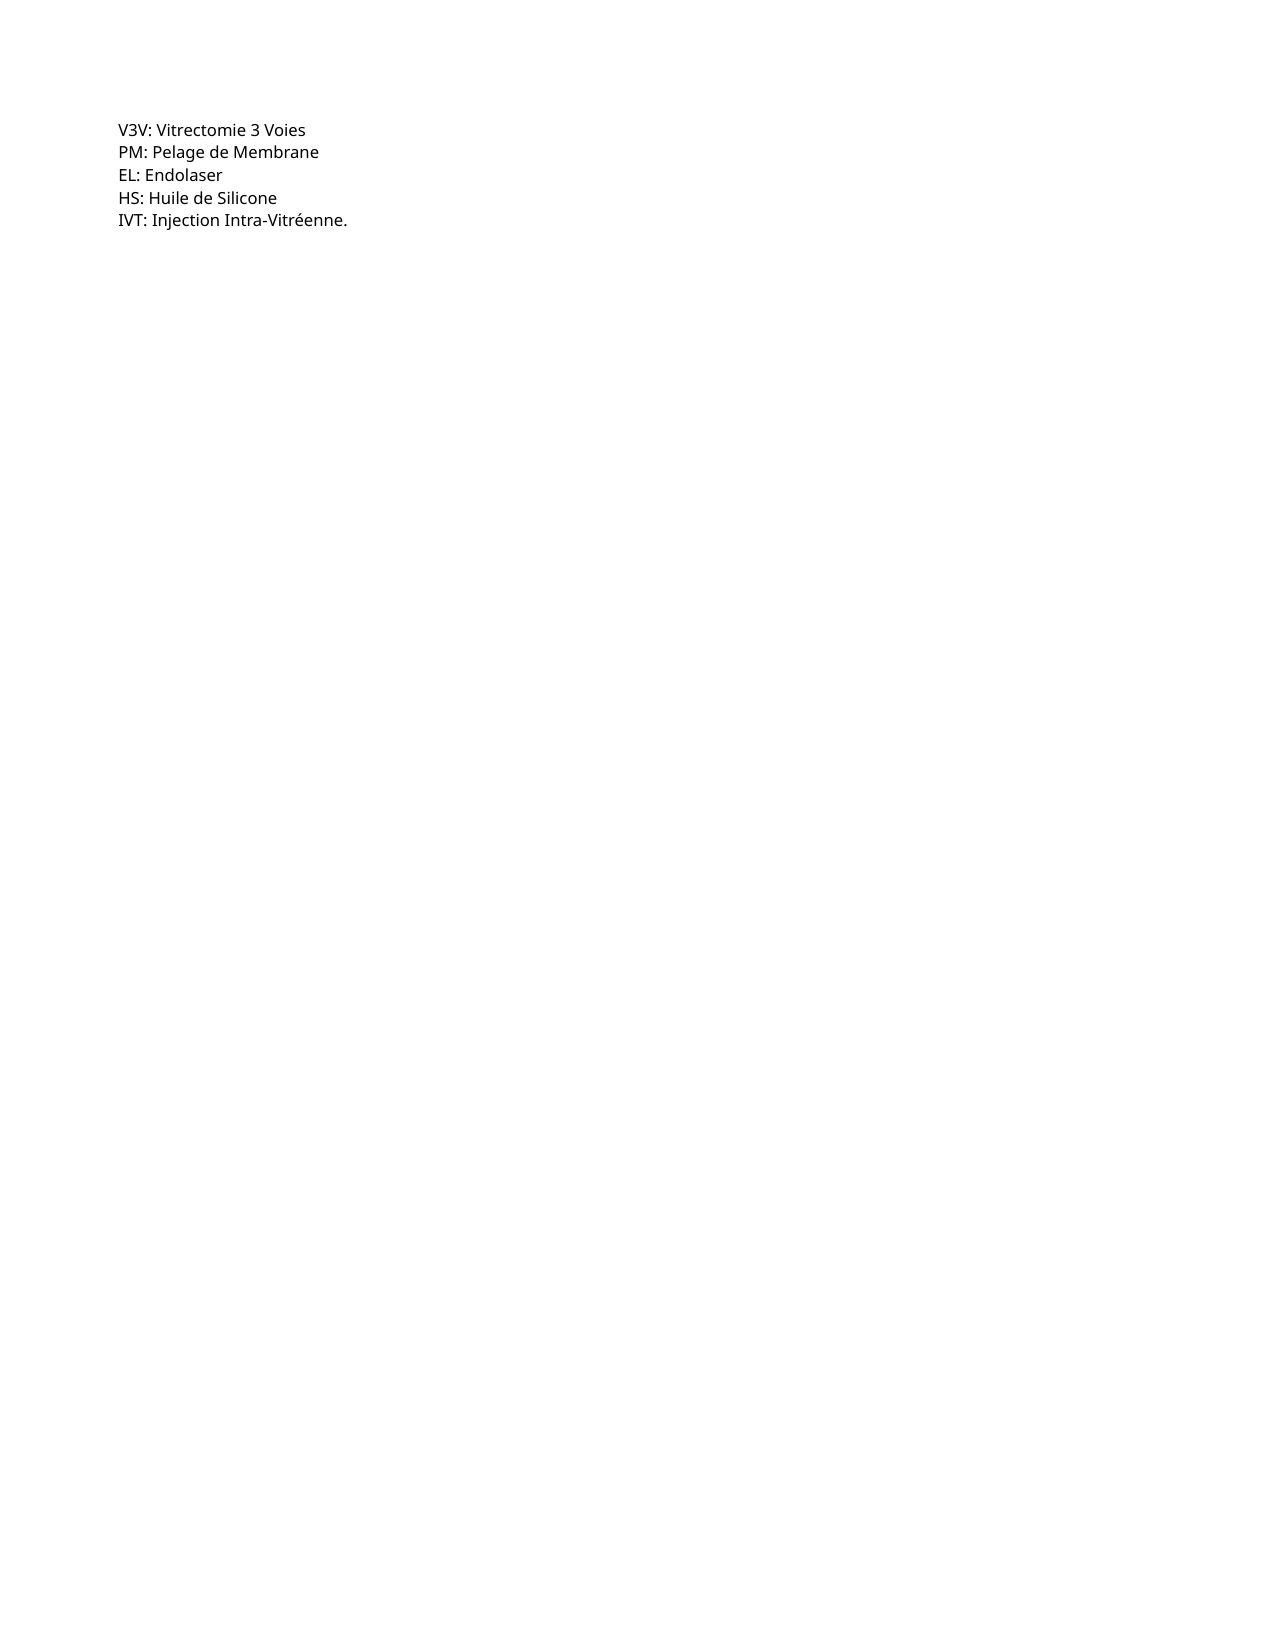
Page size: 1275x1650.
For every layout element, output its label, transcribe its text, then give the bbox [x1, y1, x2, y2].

text PM: Pelage de Membrane [118, 141, 1157, 163]
text HS: Huile de Silicone [118, 186, 1157, 209]
text EL: Endolaser [118, 163, 1157, 186]
text IVT: Injection Intra-Vitréenne. [118, 209, 1157, 232]
text V3V: Vitrectomie 3 Voies [118, 118, 1157, 141]
